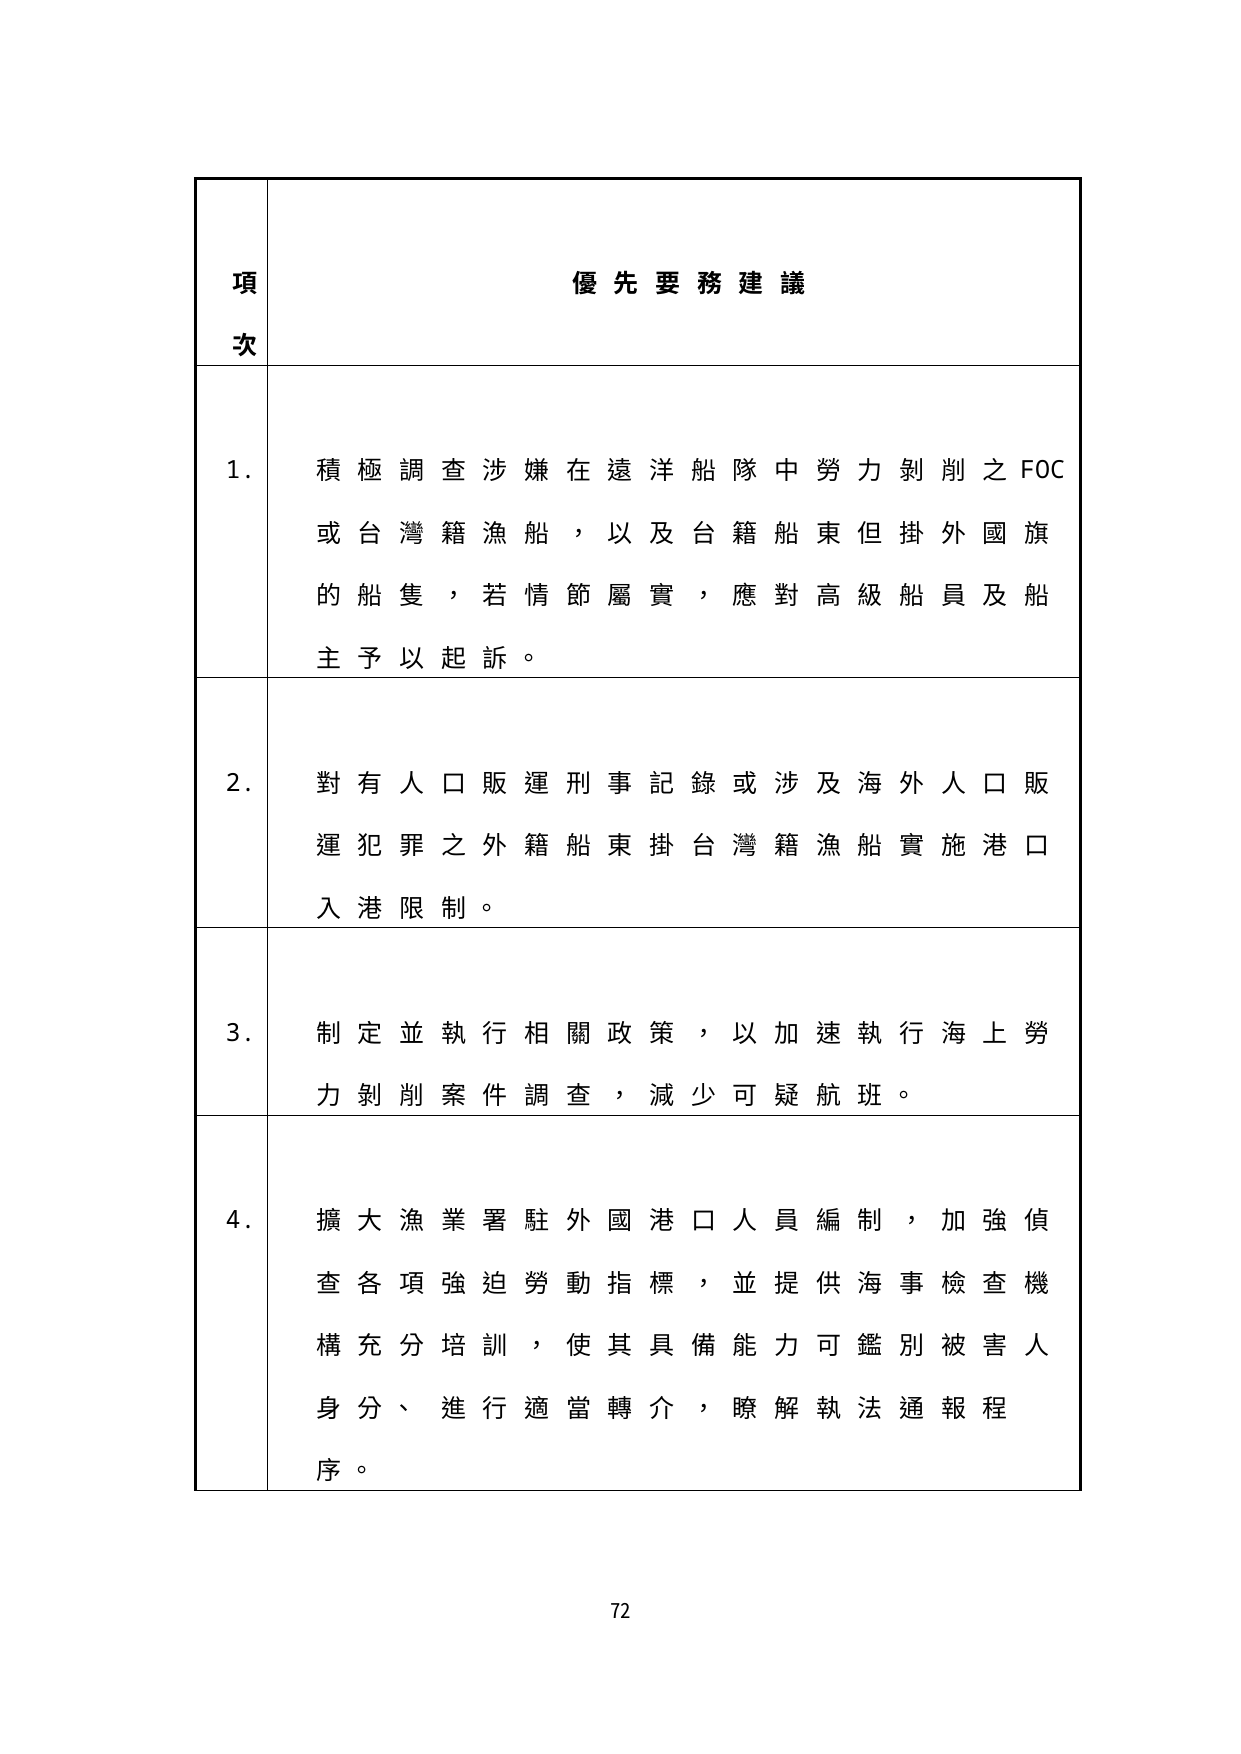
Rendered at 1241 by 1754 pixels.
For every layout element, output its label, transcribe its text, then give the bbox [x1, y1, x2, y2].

table_cell 2. [197, 678, 267, 927]
table_cell 擴大漁業署駐外國港口人員編制，加強偵查各項強迫勞動指標，並提供海事檢查機構充分培訓，使其具備能力可鑑別被害人身分、進行適當轉介，瞭解執法通報程序。 [268, 1116, 1079, 1490]
table_cell 對有人口販運刑事記錄或涉及海外人口販運犯罪之外籍船東掛台灣籍漁船實施港口入港限制。 [268, 678, 1079, 927]
table_cell 4. [197, 1116, 267, 1490]
table_header 項次 [197, 180, 267, 365]
table_header 優先要務建議 [268, 180, 1079, 365]
table_cell 積極調查涉嫌在遠洋船隊中勞力剝削之FOC或台灣籍漁船，以及台籍船東但掛外國旗的船隻，若情節屬實，應對高級船員及船主予以起訴。 [268, 366, 1079, 677]
table_cell 1. [197, 366, 267, 677]
table_cell 制定並執行相關政策，以加速執行海上勞力剝削案件調查，減少可疑航班。 [268, 928, 1079, 1115]
table_cell 3. [197, 928, 267, 1115]
